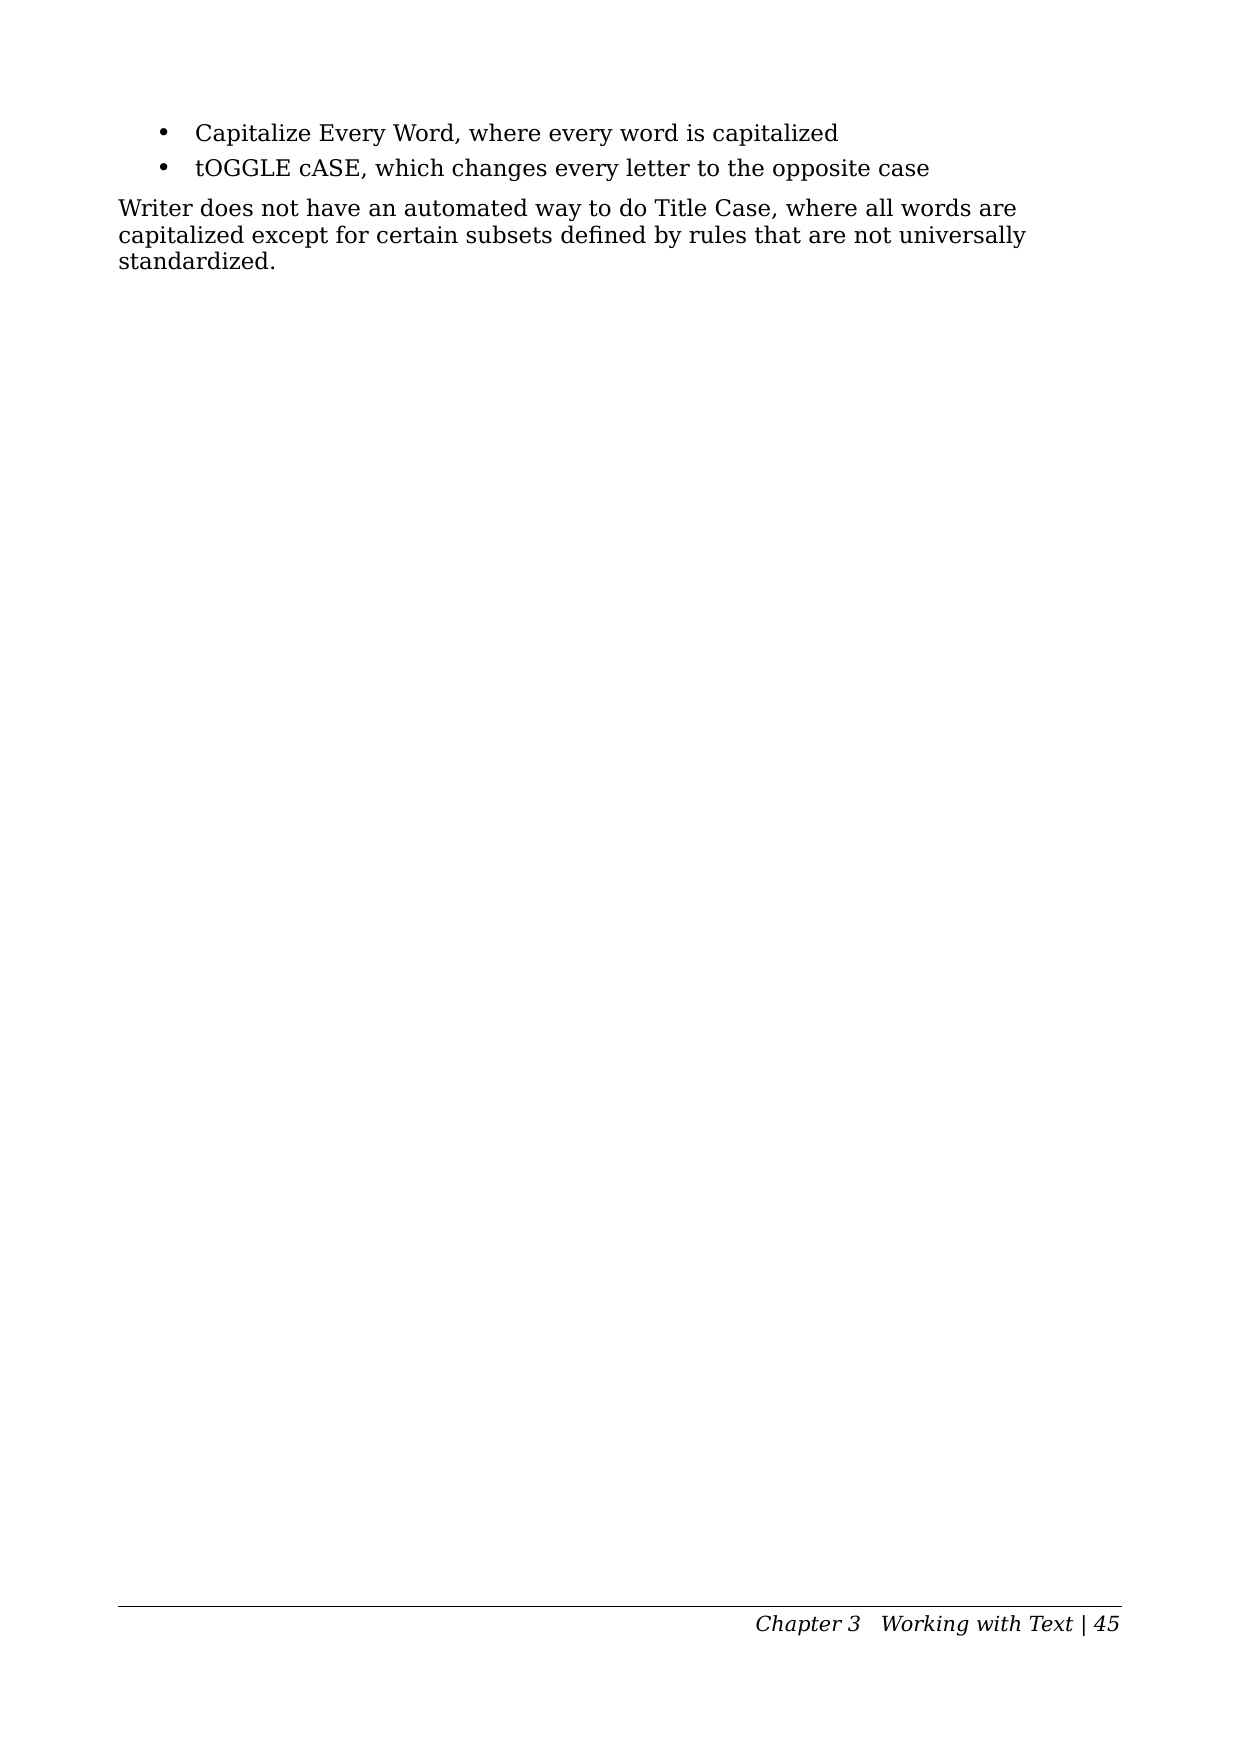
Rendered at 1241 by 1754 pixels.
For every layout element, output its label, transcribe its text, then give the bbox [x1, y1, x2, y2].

text Writer does not have an automated way to do Title Case, where all words are capitalized except for certain subsets defined by rules that are not universally standardized. [118, 195, 1122, 275]
list Capitalize Every Word, where every word is capitalized [156, 118, 1122, 147]
list tOGGLE cASE, which changes every letter to the opposite case [156, 153, 1122, 183]
